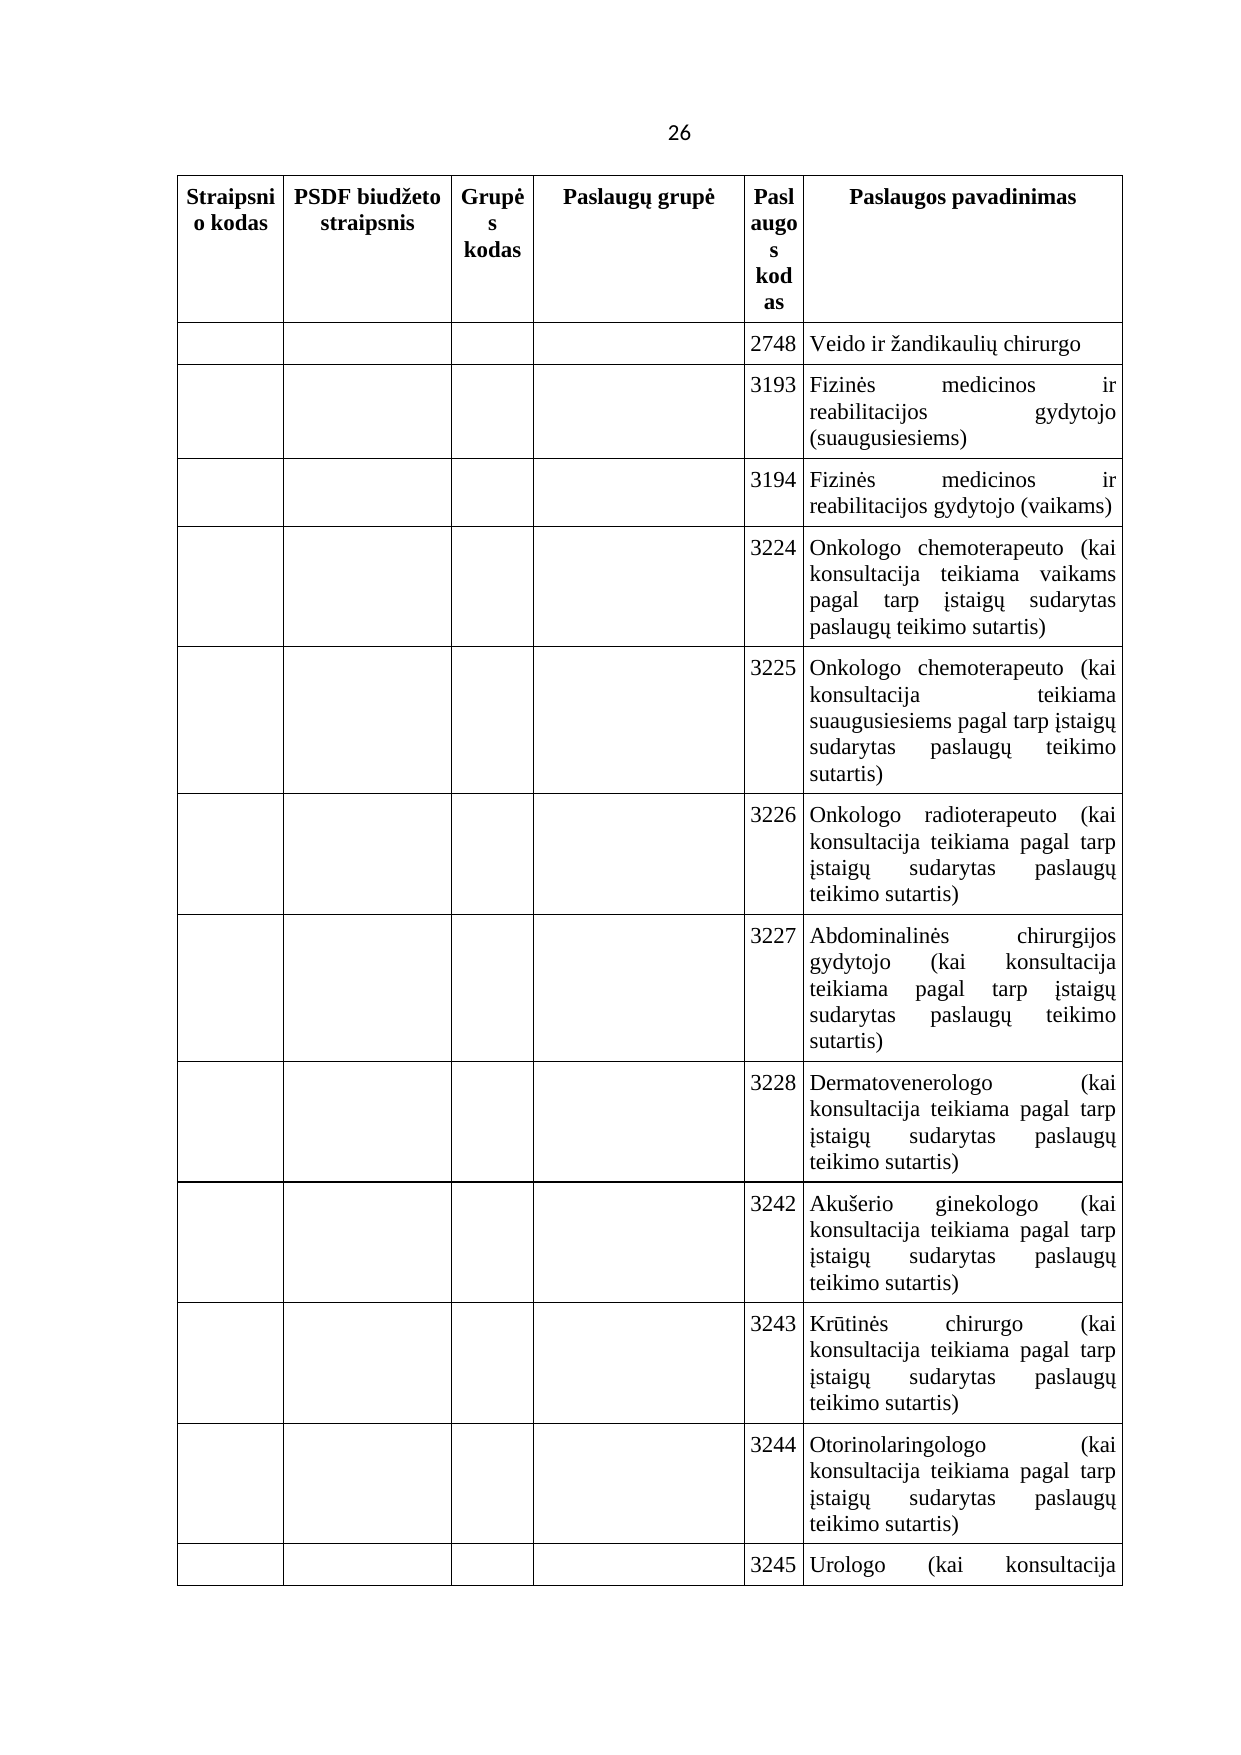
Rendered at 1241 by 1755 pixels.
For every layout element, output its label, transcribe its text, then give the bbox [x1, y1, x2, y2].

table_cell [534, 915, 744, 1061]
table_cell [284, 459, 451, 526]
table_cell [178, 647, 283, 793]
table_cell Fizinės medicinos ir reabilitacijos gydytojo (vaikams) [804, 459, 1122, 526]
table_cell Krūtinės chirurgo (kai konsultacija teikiama pagal tarp įstaigų sudarytas paslaugų teikimo sutartis) [804, 1303, 1122, 1423]
table_cell [284, 915, 451, 1061]
table_cell [284, 1424, 451, 1543]
table_cell [452, 459, 533, 526]
table_cell [534, 1062, 744, 1181]
table_cell [534, 794, 744, 914]
table_cell 3228 [745, 1062, 803, 1181]
table_cell [178, 794, 283, 914]
table_cell 3194 [745, 459, 803, 526]
table_cell [178, 459, 283, 526]
table_cell [452, 794, 533, 914]
table_cell [284, 794, 451, 914]
table_cell Onkologo radioterapeuto (kai konsultacija teikiama pagal tarp įstaigų sudarytas paslaugų teikimo sutartis) [804, 794, 1122, 914]
table_cell 3242 [745, 1183, 803, 1302]
table_cell Fizinės medicinos ir reabilitacijos gydytojo (suaugusiesiems) [804, 365, 1122, 458]
table_cell [178, 1424, 283, 1543]
table_cell Onkologo chemoterapeuto (kai konsultacija teikiama vaikams pagal tarp įstaigų sudarytas paslaugų teikimo sutartis) [804, 527, 1122, 646]
table_cell [284, 1062, 451, 1181]
table_cell 3226 [745, 794, 803, 914]
table_cell [534, 323, 744, 363]
table_cell [178, 323, 283, 363]
table_cell [284, 1183, 451, 1302]
table_header PSDF biudžeto straipsnis [284, 176, 451, 322]
table_cell Onkologo chemoterapeuto (kai konsultacija teikiama suaugusiesiems pagal tarp įstaigų sudarytas paslaugų teikimo sutartis) [804, 647, 1122, 793]
table_cell Veido ir žandikaulių chirurgo [804, 323, 1122, 363]
table_cell [452, 1183, 533, 1302]
table_cell [284, 1303, 451, 1423]
table_cell [284, 527, 451, 646]
table_cell [534, 459, 744, 526]
table_cell [452, 1424, 533, 1543]
table_cell [284, 647, 451, 793]
table_cell [178, 365, 283, 458]
table_cell 3243 [745, 1303, 803, 1423]
table_cell [534, 365, 744, 458]
table_cell [534, 1303, 744, 1423]
table_cell [452, 915, 533, 1061]
table_cell [284, 323, 451, 363]
table_cell [452, 527, 533, 646]
table_header Straipsnio kodas [178, 176, 283, 322]
table_cell [452, 1303, 533, 1423]
table_cell 3225 [745, 647, 803, 793]
table_cell 3193 [745, 365, 803, 458]
table_cell [178, 1544, 283, 1585]
table_header Paslaugos kodas [745, 176, 803, 322]
table_cell [178, 1183, 283, 1302]
table_cell [284, 1544, 451, 1585]
table_cell [284, 365, 451, 458]
table_cell Dermatovenerologo (kai konsultacija teikiama pagal tarp įstaigų sudarytas paslaugų teikimo sutartis) [804, 1062, 1122, 1181]
table_cell 3244 [745, 1424, 803, 1543]
table_header Paslaugos pavadinimas [804, 176, 1122, 322]
table_cell [452, 1544, 533, 1585]
table_cell 3227 [745, 915, 803, 1061]
table_cell [452, 365, 533, 458]
table_cell Abdominalinės chirurgijos gydytojo (kai konsultacija teikiama pagal tarp įstaigų sudarytas paslaugų teikimo sutartis) [804, 915, 1122, 1061]
table_cell [452, 647, 533, 793]
table_cell [534, 527, 744, 646]
table_cell [178, 527, 283, 646]
table_cell [178, 1062, 283, 1181]
table_header Grupės kodas [452, 176, 533, 322]
table_cell [534, 1424, 744, 1543]
table_cell Urologo (kai konsultacija [804, 1544, 1122, 1585]
table_cell Akušerio ginekologo (kai konsultacija teikiama pagal tarp įstaigų sudarytas paslaugų teikimo sutartis) [804, 1183, 1122, 1302]
table_cell [534, 1183, 744, 1302]
table_cell [534, 647, 744, 793]
table_cell 2748 [745, 323, 803, 363]
table_header Paslaugų grupė [534, 176, 744, 322]
table_cell 3224 [745, 527, 803, 646]
table_cell [452, 323, 533, 363]
table_cell [534, 1544, 744, 1585]
table_cell Otorinolaringologo (kai konsultacija teikiama pagal tarp įstaigų sudarytas paslaugų teikimo sutartis) [804, 1424, 1122, 1543]
table_cell [178, 915, 283, 1061]
table_cell [452, 1062, 533, 1181]
table_cell 3245 [745, 1544, 803, 1585]
table_cell [178, 1303, 283, 1423]
